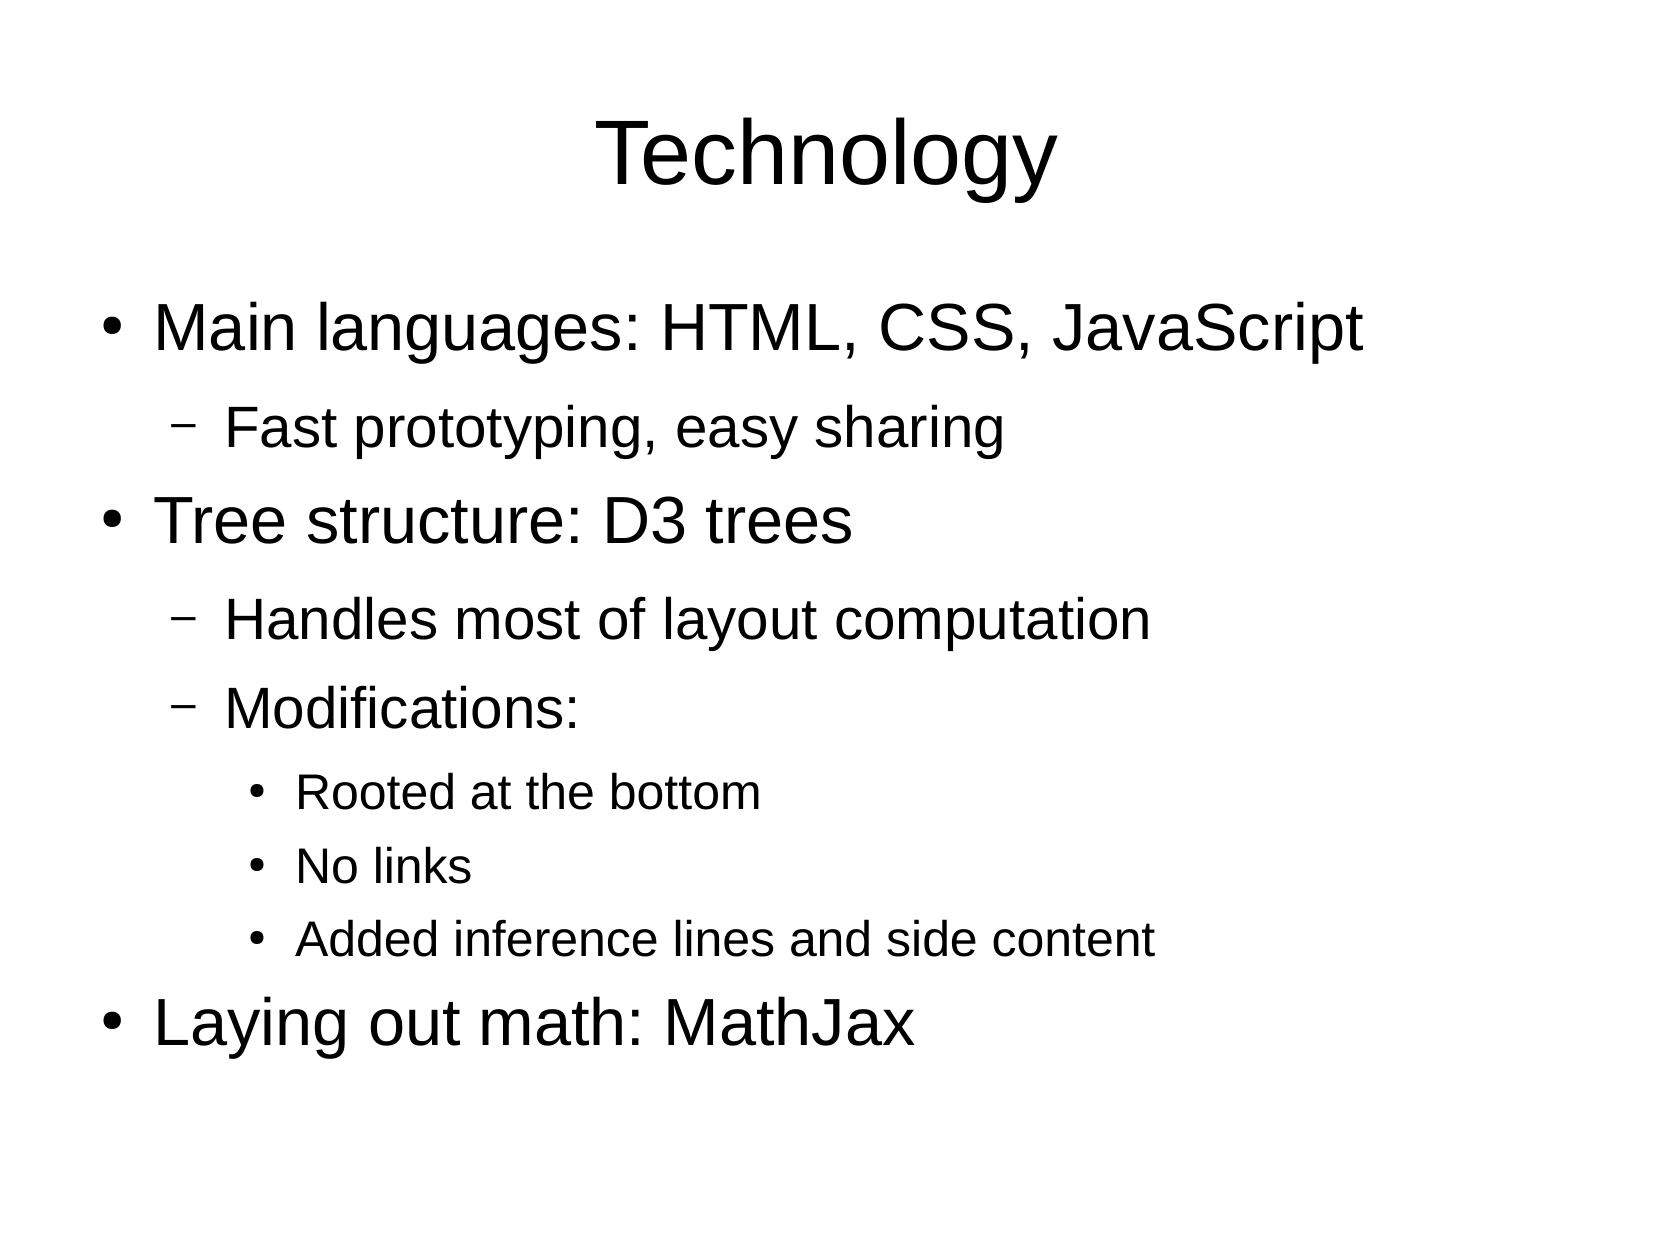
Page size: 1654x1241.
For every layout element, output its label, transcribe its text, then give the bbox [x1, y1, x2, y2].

list Main languages: HTML, CSS, JavaScript Fast prototyping, easy sharing Tree structure: D3 trees Handles most of layout computation Modifications: Rooted at the bottom No links Added inference lines and side content Laying out math: MathJax [82, 290, 1571, 1109]
title Technology [82, 49, 1571, 257]
